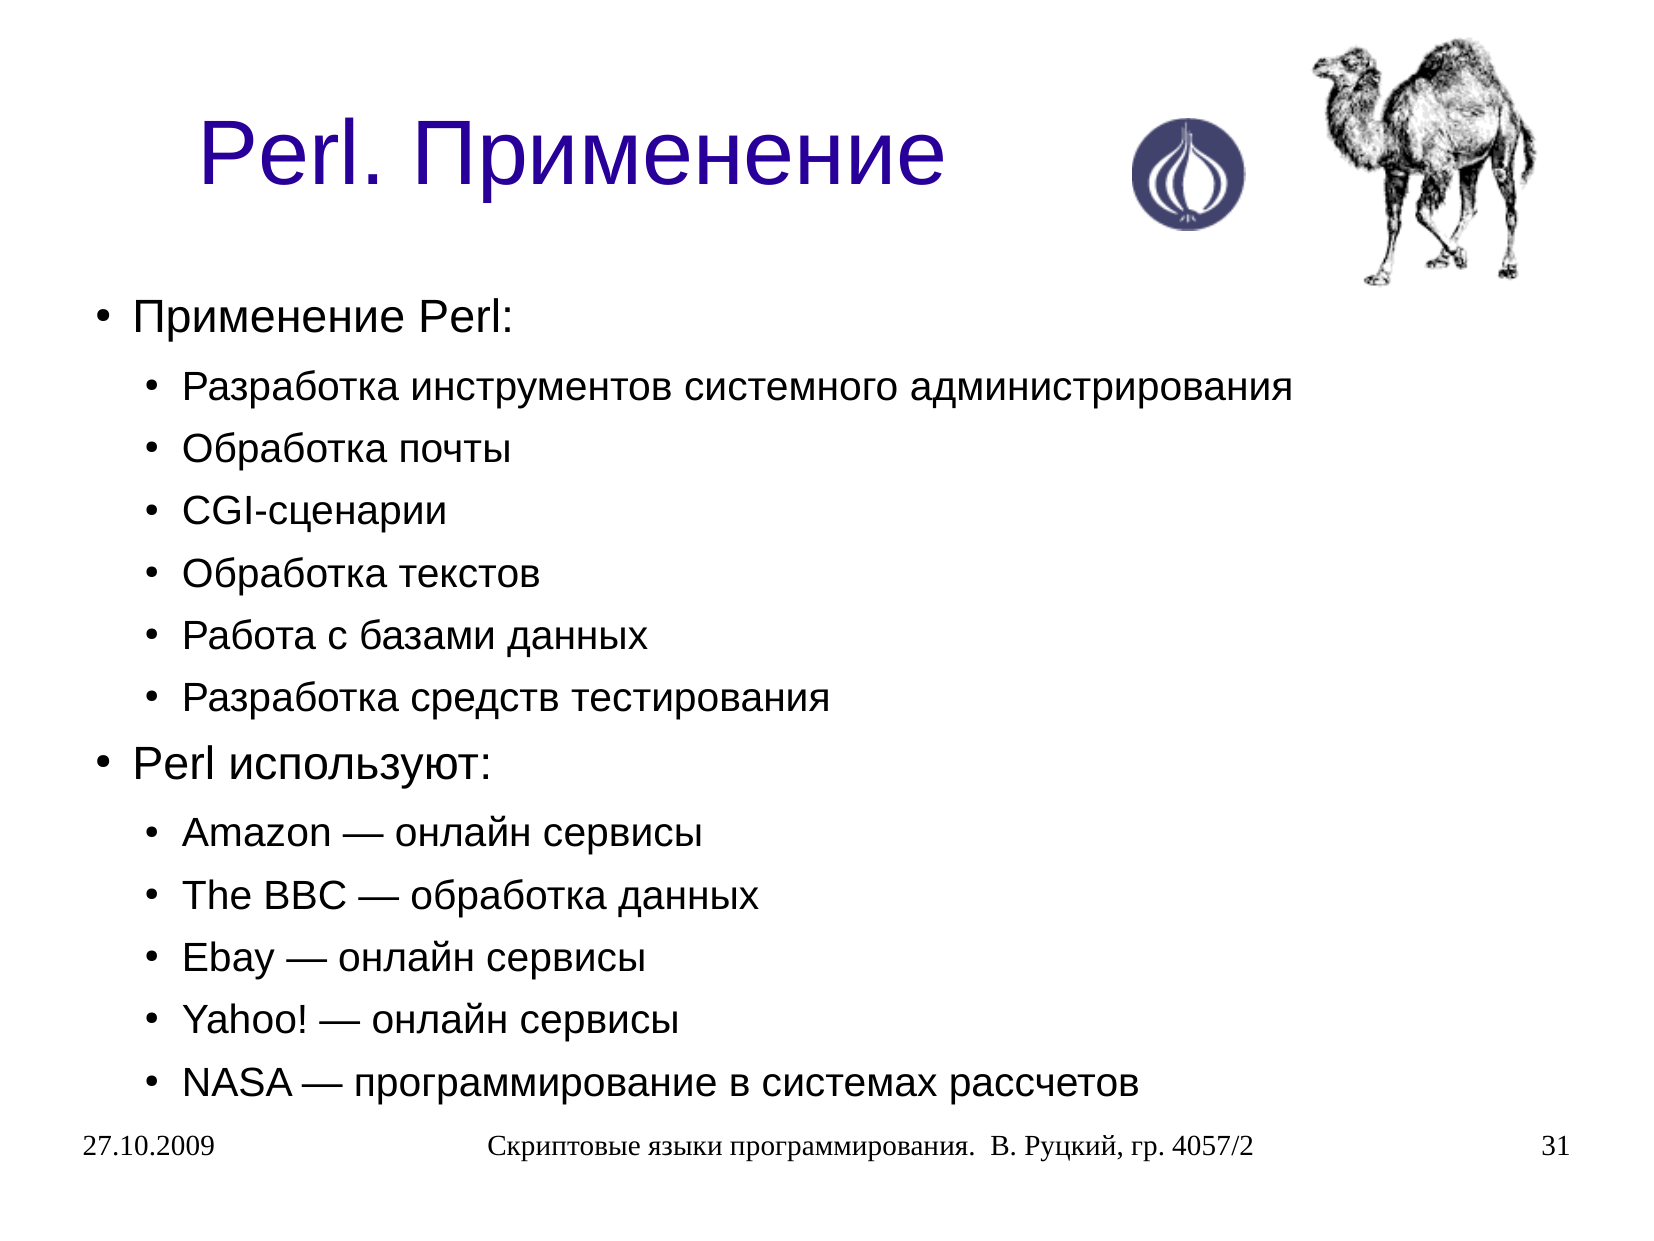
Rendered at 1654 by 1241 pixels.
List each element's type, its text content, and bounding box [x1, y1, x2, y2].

picture [1132, 118, 1246, 232]
list Применение Perl: Разработка инструментов системного администрирования Обработка почты CGI-сценарии Обработка текстов Работа с базами данных Разработка средств тестирования Perl используют: Amazon — онлайн сервисы The BBC — обработка данных Ebay — онлайн сервисы Yahoo! — онлайн сервисы NASA — программирование в системах рассчетов [82, 290, 1571, 1109]
picture [1299, 29, 1554, 293]
title Perl. Применение [82, 56, 1063, 250]
